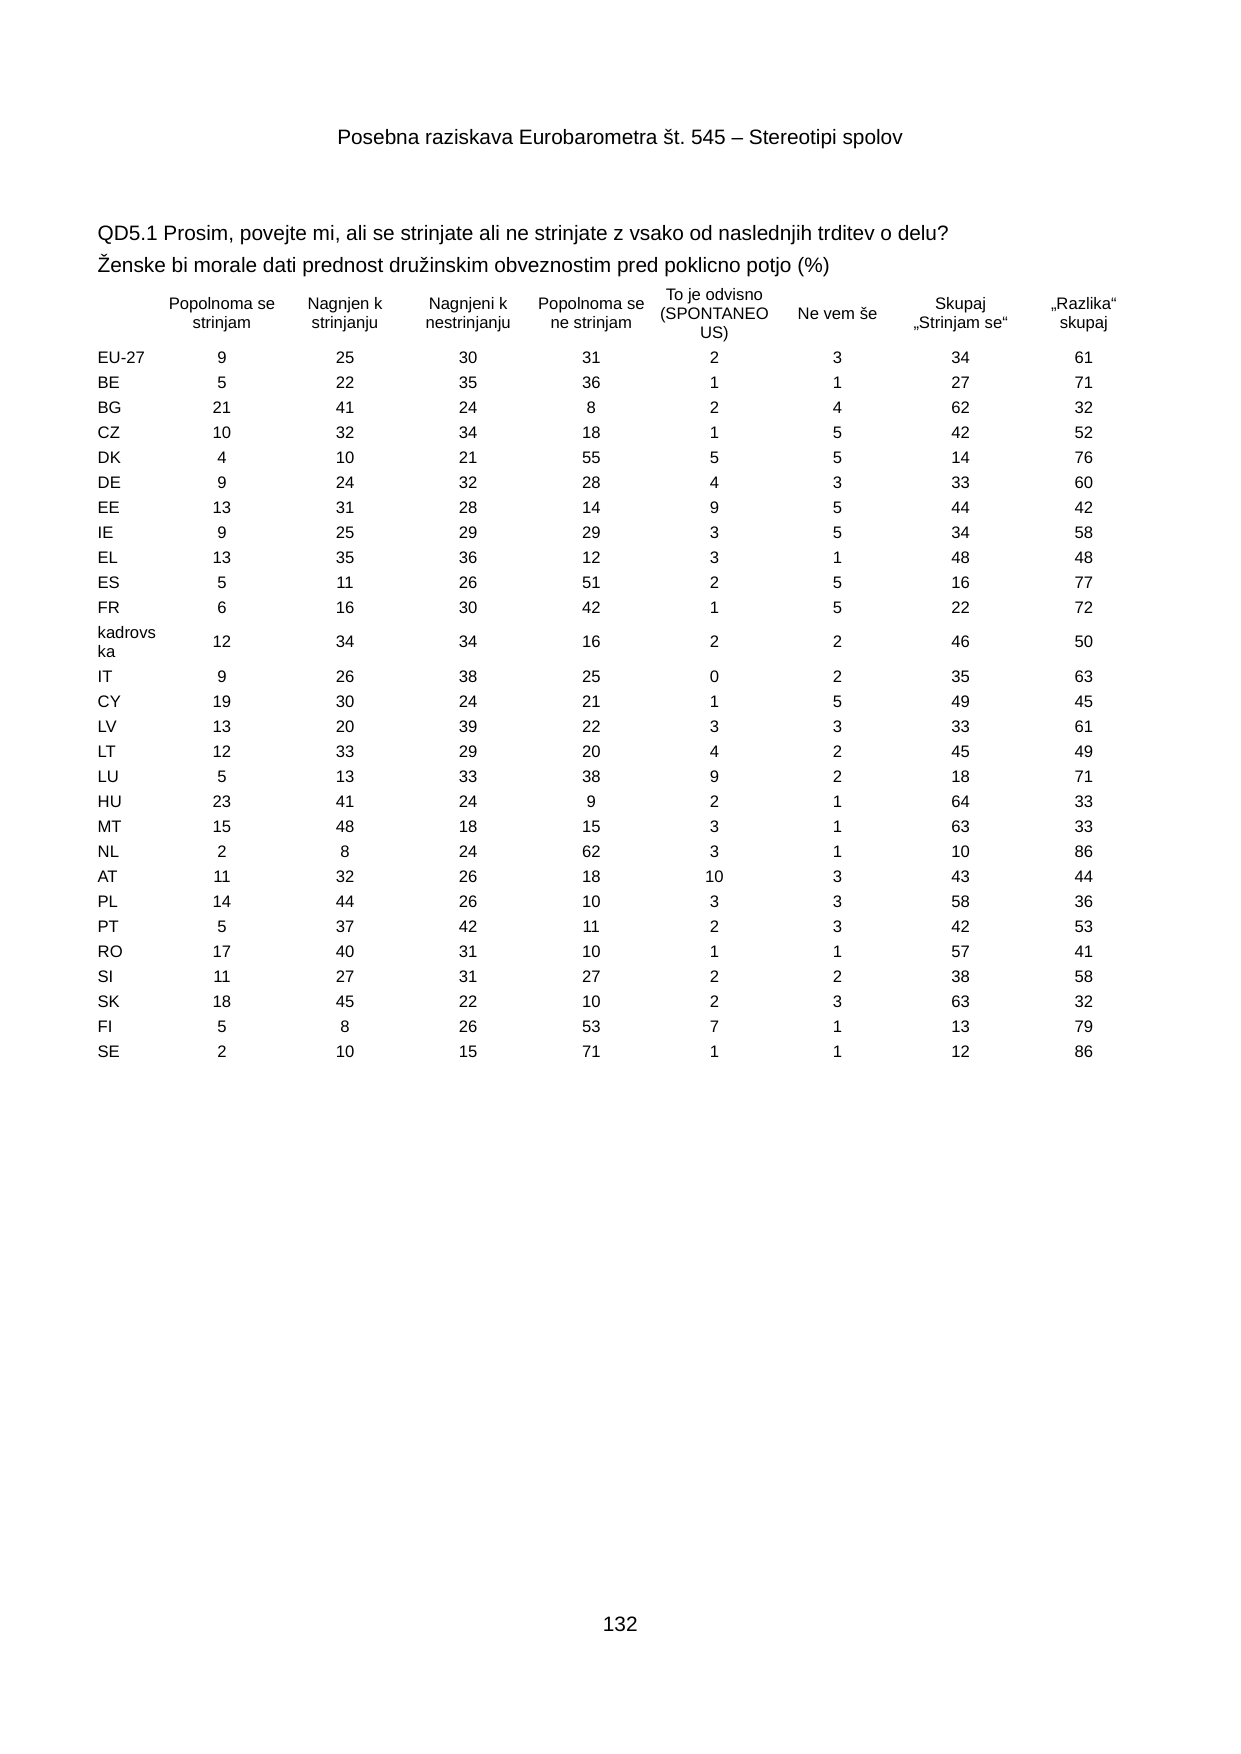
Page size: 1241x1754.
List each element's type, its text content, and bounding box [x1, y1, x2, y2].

table_cell 9 [653, 495, 776, 520]
table_cell 5 [160, 764, 283, 789]
table_cell 26 [406, 889, 529, 914]
table_cell 14 [899, 445, 1022, 470]
table_cell 45 [899, 739, 1022, 764]
table_cell NL [95, 839, 160, 864]
table_cell 86 [1022, 1039, 1145, 1064]
table_cell 20 [530, 739, 653, 764]
table_cell MT [95, 814, 160, 839]
table_cell 1 [653, 689, 776, 714]
table_cell 3 [776, 470, 899, 495]
table_cell 10 [283, 1039, 406, 1064]
table_cell 4 [776, 395, 899, 420]
table_cell 5 [776, 570, 899, 595]
table_cell 30 [283, 689, 406, 714]
table_cell 21 [530, 689, 653, 714]
table_cell 33 [899, 470, 1022, 495]
table_cell 27 [899, 370, 1022, 395]
table_cell 11 [283, 570, 406, 595]
table_cell 10 [899, 839, 1022, 864]
table_cell 34 [406, 420, 529, 445]
table_cell Ne vem še [776, 281, 899, 345]
table_cell 18 [530, 420, 653, 445]
table_cell 3 [776, 914, 899, 939]
table_cell 3 [776, 345, 899, 370]
table_cell 16 [899, 570, 1022, 595]
table_cell 34 [406, 620, 529, 664]
table_cell 21 [406, 445, 529, 470]
table_cell 3 [653, 839, 776, 864]
table_cell 41 [283, 789, 406, 814]
table_cell BG [95, 395, 160, 420]
table_cell 36 [406, 545, 529, 570]
table_cell 57 [899, 939, 1022, 964]
table_cell DK [95, 445, 160, 470]
table_cell 41 [1022, 939, 1145, 964]
table_cell 71 [530, 1039, 653, 1064]
table_cell 63 [899, 814, 1022, 839]
table_cell 2 [160, 1039, 283, 1064]
table_cell 1 [776, 370, 899, 395]
table_cell 1 [776, 939, 899, 964]
table_cell 62 [530, 839, 653, 864]
table_cell 3 [776, 864, 899, 889]
table_cell 12 [899, 1039, 1022, 1064]
table_cell 10 [530, 889, 653, 914]
table_cell 64 [899, 789, 1022, 814]
table_cell 43 [899, 864, 1022, 889]
table_cell 31 [406, 964, 529, 989]
table_cell 22 [406, 989, 529, 1014]
table_cell 2 [160, 839, 283, 864]
table_cell 1 [776, 839, 899, 864]
table_cell 5 [160, 914, 283, 939]
table_cell 14 [530, 495, 653, 520]
table_cell 62 [899, 395, 1022, 420]
table_cell 42 [530, 595, 653, 620]
table_cell 3 [653, 889, 776, 914]
table_cell 29 [530, 520, 653, 545]
table_cell 3 [653, 545, 776, 570]
table_cell 2 [776, 664, 899, 689]
table_cell 3 [653, 814, 776, 839]
table_cell 25 [283, 345, 406, 370]
table_cell 48 [1022, 545, 1145, 570]
table_cell 20 [283, 714, 406, 739]
table_cell FI [95, 1014, 160, 1039]
table_cell EE [95, 495, 160, 520]
table_cell 33 [1022, 789, 1145, 814]
table_cell 30 [406, 345, 529, 370]
table_cell 26 [406, 570, 529, 595]
table_cell 4 [653, 739, 776, 764]
table_header QD5.1 Prosim, povejte mi, ali se strinjate ali ne strinjate z vsako od naslednjih trditev o delu? [95, 217, 1145, 249]
table_cell 3 [653, 520, 776, 545]
table_cell 49 [899, 689, 1022, 714]
table_cell 53 [530, 1014, 653, 1039]
table_cell 2 [653, 914, 776, 939]
table_cell SI [95, 964, 160, 989]
table_cell 4 [653, 470, 776, 495]
table_cell CY [95, 689, 160, 714]
table_cell 2 [653, 789, 776, 814]
table_cell 6 [160, 595, 283, 620]
table_cell 12 [160, 739, 283, 764]
table_cell 58 [899, 889, 1022, 914]
table_cell 55 [530, 445, 653, 470]
table_cell 10 [530, 939, 653, 964]
table_cell 10 [530, 989, 653, 1014]
table_cell 9 [653, 764, 776, 789]
table_cell 21 [160, 395, 283, 420]
table_cell 58 [1022, 964, 1145, 989]
table_cell 2 [776, 739, 899, 764]
table_cell 49 [1022, 739, 1145, 764]
table_cell RO [95, 939, 160, 964]
table_cell 26 [283, 664, 406, 689]
table_cell 2 [653, 570, 776, 595]
table_cell 44 [899, 495, 1022, 520]
table_cell 1 [776, 1039, 899, 1064]
table_cell 14 [160, 889, 283, 914]
table_cell 5 [653, 445, 776, 470]
table_cell IE [95, 520, 160, 545]
table_cell 13 [283, 764, 406, 789]
table_cell 44 [283, 889, 406, 914]
table_cell 18 [406, 814, 529, 839]
table_cell 2 [653, 620, 776, 664]
table_cell 61 [1022, 345, 1145, 370]
table_cell 5 [160, 370, 283, 395]
table_cell 22 [899, 595, 1022, 620]
table_cell 42 [406, 914, 529, 939]
table_cell 31 [283, 495, 406, 520]
table_cell 60 [1022, 470, 1145, 495]
table_cell 34 [283, 620, 406, 664]
table_cell 19 [160, 689, 283, 714]
table_cell Popolnoma se strinjam [160, 281, 283, 345]
table_cell 38 [530, 764, 653, 789]
table_cell LU [95, 764, 160, 789]
table_cell 15 [406, 1039, 529, 1064]
table_cell 12 [160, 620, 283, 664]
table_cell SK [95, 989, 160, 1014]
table_cell 44 [1022, 864, 1145, 889]
table_cell 71 [1022, 764, 1145, 789]
table_cell 52 [1022, 420, 1145, 445]
table_cell 9 [160, 520, 283, 545]
table_cell SE [95, 1039, 160, 1064]
table_cell 22 [530, 714, 653, 739]
table_cell 10 [653, 864, 776, 889]
table_cell 3 [653, 714, 776, 739]
table_cell 11 [160, 964, 283, 989]
table_cell 25 [283, 520, 406, 545]
table_cell 2 [776, 764, 899, 789]
table_cell 2 [653, 395, 776, 420]
table_cell PL [95, 889, 160, 914]
table_cell 5 [776, 420, 899, 445]
table_cell [95, 281, 160, 345]
table_cell 37 [283, 914, 406, 939]
table_cell 11 [530, 914, 653, 939]
table_cell EL [95, 545, 160, 570]
table_cell 32 [283, 420, 406, 445]
table_cell 5 [776, 595, 899, 620]
table_cell 29 [406, 739, 529, 764]
table_cell 23 [160, 789, 283, 814]
table_cell 0 [653, 664, 776, 689]
table_cell 12 [530, 545, 653, 570]
table_cell 33 [899, 714, 1022, 739]
table_cell 5 [776, 445, 899, 470]
table_cell 24 [406, 789, 529, 814]
table_cell 5 [776, 520, 899, 545]
table_cell 53 [1022, 914, 1145, 939]
table_cell 8 [283, 839, 406, 864]
table_cell EU-27 [95, 345, 160, 370]
table_cell 61 [1022, 714, 1145, 739]
table_cell 33 [1022, 814, 1145, 839]
table_cell 18 [160, 989, 283, 1014]
table_cell 50 [1022, 620, 1145, 664]
table_cell 71 [1022, 370, 1145, 395]
table_cell 35 [283, 545, 406, 570]
table_cell 35 [406, 370, 529, 395]
table_cell 3 [776, 714, 899, 739]
table_cell 31 [406, 939, 529, 964]
table_cell 9 [160, 345, 283, 370]
table_cell 3 [776, 989, 899, 1014]
table_cell HU [95, 789, 160, 814]
table_cell 11 [160, 864, 283, 889]
table_cell AT [95, 864, 160, 889]
table_cell 45 [1022, 689, 1145, 714]
table_cell 17 [160, 939, 283, 964]
table_cell 45 [283, 989, 406, 1014]
table_cell 31 [530, 345, 653, 370]
table_cell 9 [160, 664, 283, 689]
table_cell 63 [1022, 664, 1145, 689]
table_cell 38 [406, 664, 529, 689]
table_cell 15 [160, 814, 283, 839]
table_cell 13 [160, 714, 283, 739]
table_cell „Razlika“ skupaj [1022, 281, 1145, 345]
table_cell 34 [899, 345, 1022, 370]
table_cell 15 [530, 814, 653, 839]
table_cell 24 [406, 689, 529, 714]
table_cell 5 [776, 689, 899, 714]
table_cell 41 [283, 395, 406, 420]
table_cell LT [95, 739, 160, 764]
table_cell 38 [899, 964, 1022, 989]
table_cell 32 [406, 470, 529, 495]
table_cell 72 [1022, 595, 1145, 620]
table_cell 13 [160, 545, 283, 570]
table_cell 32 [283, 864, 406, 889]
table_cell 76 [1022, 445, 1145, 470]
table_cell IT [95, 664, 160, 689]
table_cell 9 [160, 470, 283, 495]
table_cell To je odvisno (SPONTANEOUS) [653, 281, 776, 345]
table_cell 5 [160, 570, 283, 595]
table_cell 13 [160, 495, 283, 520]
table_cell 36 [530, 370, 653, 395]
table_cell 10 [160, 420, 283, 445]
table_cell 1 [776, 1014, 899, 1039]
table_cell 16 [283, 595, 406, 620]
table_cell 1 [653, 939, 776, 964]
table_cell 18 [899, 764, 1022, 789]
table_cell PT [95, 914, 160, 939]
table_cell 2 [776, 964, 899, 989]
table_cell 48 [283, 814, 406, 839]
table_cell 35 [899, 664, 1022, 689]
table_cell Popolnoma se ne strinjam [530, 281, 653, 345]
table_cell 27 [283, 964, 406, 989]
table_cell 24 [406, 395, 529, 420]
table_cell 33 [283, 739, 406, 764]
table_cell 46 [899, 620, 1022, 664]
table_cell 1 [653, 370, 776, 395]
table_cell 28 [406, 495, 529, 520]
table_cell 30 [406, 595, 529, 620]
table_cell 51 [530, 570, 653, 595]
table_cell 18 [530, 864, 653, 889]
table_cell 27 [530, 964, 653, 989]
table_cell 42 [1022, 495, 1145, 520]
table_cell LV [95, 714, 160, 739]
table_cell CZ [95, 420, 160, 445]
table_cell 26 [406, 1014, 529, 1039]
table_cell ES [95, 570, 160, 595]
table_cell FR [95, 595, 160, 620]
table_cell 28 [530, 470, 653, 495]
table_cell 5 [160, 1014, 283, 1039]
table_cell 13 [899, 1014, 1022, 1039]
table_cell 22 [283, 370, 406, 395]
table_cell 1 [653, 595, 776, 620]
table_cell 1 [776, 814, 899, 839]
table_cell 42 [899, 914, 1022, 939]
table_cell 9 [530, 789, 653, 814]
table_cell 58 [1022, 520, 1145, 545]
table_cell 1 [776, 789, 899, 814]
table_cell 1 [776, 545, 899, 570]
table_cell 1 [653, 420, 776, 445]
table_cell DE [95, 470, 160, 495]
table_cell 79 [1022, 1014, 1145, 1039]
table_cell 24 [406, 839, 529, 864]
table_cell 7 [653, 1014, 776, 1039]
table_cell 77 [1022, 570, 1145, 595]
table_cell 63 [899, 989, 1022, 1014]
table_cell 33 [406, 764, 529, 789]
table_cell 39 [406, 714, 529, 739]
table_cell Nagnjen k strinjanju [283, 281, 406, 345]
table_cell 32 [1022, 989, 1145, 1014]
table_cell 2 [653, 989, 776, 1014]
table_cell 8 [283, 1014, 406, 1039]
table_cell 40 [283, 939, 406, 964]
table_cell 1 [653, 1039, 776, 1064]
table_cell 2 [653, 345, 776, 370]
table_cell 26 [406, 864, 529, 889]
table_cell Ženske bi morale dati prednost družinskim obveznostim pred poklicno potjo (%) [95, 249, 1145, 281]
table_cell 3 [776, 889, 899, 914]
table_cell Skupaj „Strinjam se“ [899, 281, 1022, 345]
table_cell 5 [776, 495, 899, 520]
table_cell 10 [283, 445, 406, 470]
table_cell 42 [899, 420, 1022, 445]
table_cell Nagnjeni k nestrinjanju [406, 281, 529, 345]
table_cell 29 [406, 520, 529, 545]
table_cell 16 [530, 620, 653, 664]
table_cell 86 [1022, 839, 1145, 864]
table_cell 32 [1022, 395, 1145, 420]
table_cell 25 [530, 664, 653, 689]
table_cell 48 [899, 545, 1022, 570]
table_cell 4 [160, 445, 283, 470]
table_cell kadrovska [95, 620, 160, 664]
table_cell 8 [530, 395, 653, 420]
table_cell BE [95, 370, 160, 395]
table_cell 36 [1022, 889, 1145, 914]
table_cell 2 [653, 964, 776, 989]
table_cell 34 [899, 520, 1022, 545]
table_cell 2 [776, 620, 899, 664]
table_cell 24 [283, 470, 406, 495]
